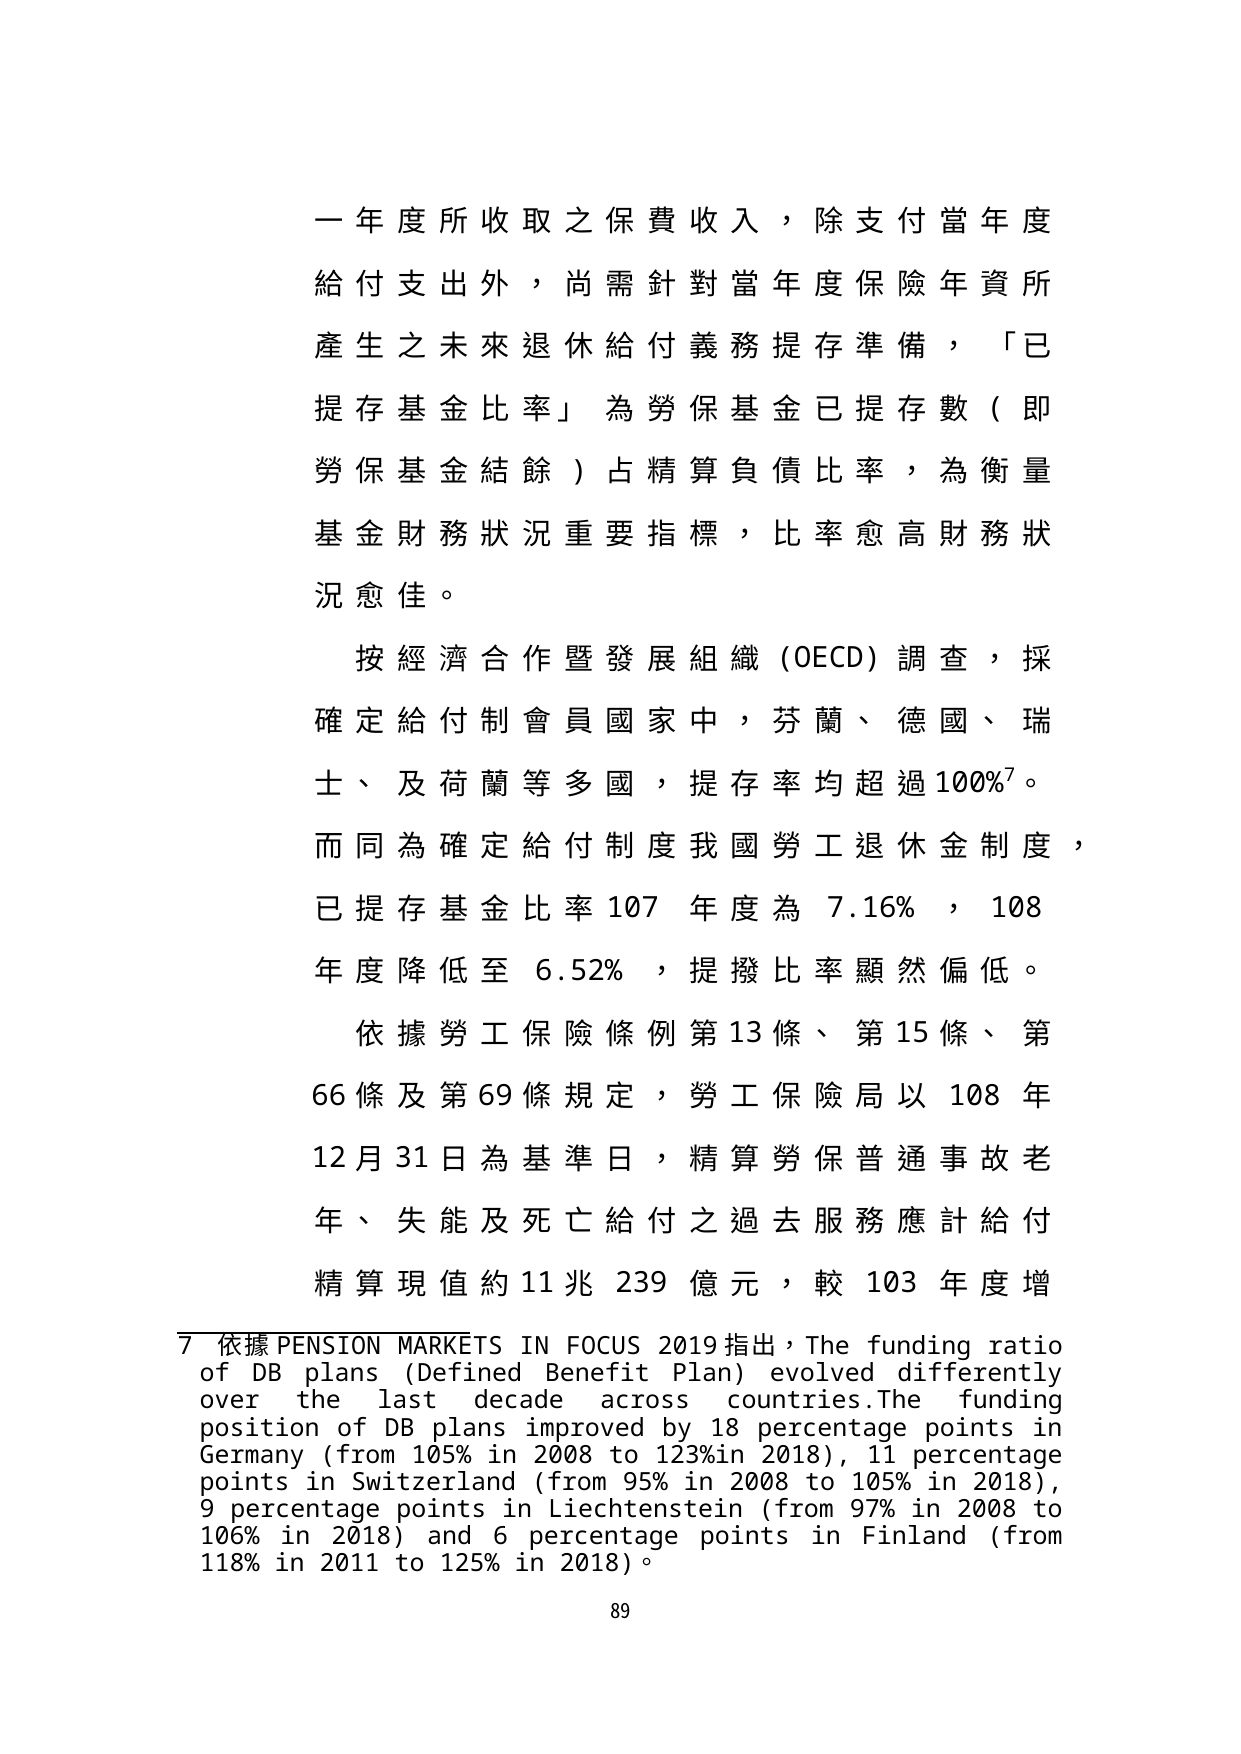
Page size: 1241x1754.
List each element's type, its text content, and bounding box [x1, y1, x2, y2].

text 依據勞工保險條例第13條、第15條、第66條及第69條規定，勞工保險局以108年12月31日為基準日，精算勞保普通事故老年、失能及死亡給付之過去服務應計給付精算現值約11兆239億元，較103年度增 [271, 990, 1058, 1302]
text 按經濟合作暨發展組織(OECD)調查，採確定給付制會員國家中，芬蘭、德國、瑞士、及荷蘭等多國，提存率均超過100%。而同為確定給付制度我國勞工退休金制度，已提存基金比率107 年度為7.16%，108年度降低至6.52%，提撥比率顯然偏低。 [271, 615, 1058, 990]
text 一年度所收取之保費收入，除支付當年度給付支出外，尚需針對當年度保險年資所產生之未來退休給付義務提存準備，「已提存基金比率」為勞保基金已提存數(即勞保基金結餘)占精算負債比率，為衡量基金財務狀況重要指標，比率愈高財務狀況愈佳。 [271, 177, 1058, 615]
text 依據PENSION MARKETS IN FOCUS 2019指出，The funding ratio of DB plans (Defined Benefit Plan) evolved differently over the last decade across countries.The funding position of DB plans improved by 18 percentage points in Germany (from 105% in 2008 to 123%in 2018), 11 percentage points in Switzerland (from 95% in 2008 to 105% in 2018), 9 percentage points in Liechtenstein (from 97% in 2008 to 106% in 2018) and 6 percentage points in Finland (from 118% in 2011 to 125% in 2018)。 [177, 1333, 1063, 1577]
